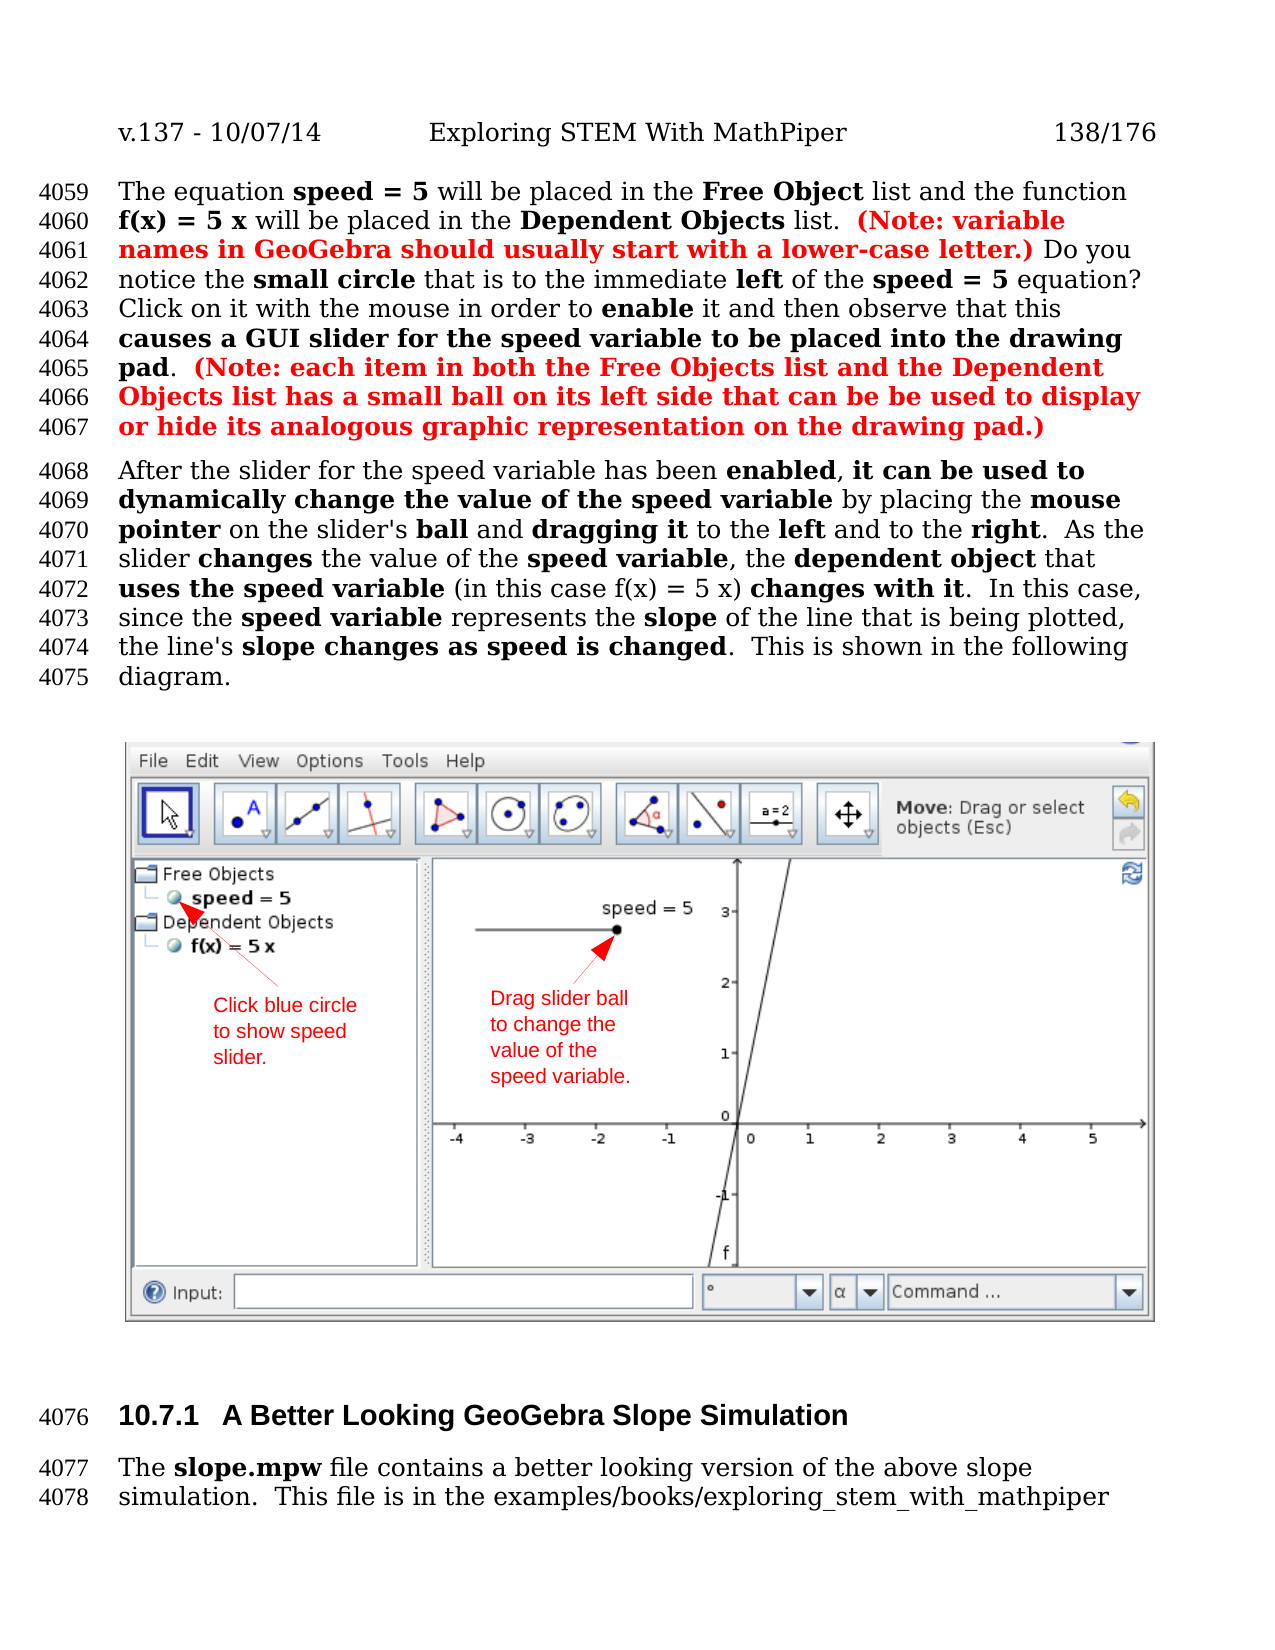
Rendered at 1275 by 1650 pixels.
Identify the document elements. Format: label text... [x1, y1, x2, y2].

text The slope.mpw file contains a better looking version of the above slope simulation. This file is in the examples/books/exploring_stem_with_mathpiper [118, 1453, 1157, 1511]
text After the slider for the speed variable has been enabled, it can be used to dynamically change the value of the speed variable by placing the mouse pointer on the slider's ball and dragging it to the left and to the right. As the slider changes the value of the speed variable, the dependent object that uses the speed variable (in this case f(x) = 5 x) changes with it. In this case, since the speed variable represents the slope of the line that is being plotted, the line's slope changes as speed is changed. This is shown in the following diagram. [118, 456, 1157, 691]
subtitle A Better Looking GeoGebra Slope Simulation [118, 1398, 1157, 1432]
text The equation speed = 5 will be placed in the Free Object list and the function f(x) = 5 x will be placed in the Dependent Objects list. (Note: variable names in GeoGebra should usually start with a lower-case letter.) Do you notice the small circle that is to the immediate left of the speed = 5 equation? Click on it with the mouse in order to enable it and then observe that this causes a GUI slider for the speed variable to be placed into the drawing pad. (Note: each item in both the Free Objects list and the Dependent Objects list has a small ball on its left side that can be be used to display or hide its analogous graphic representation on the drawing pad.) [118, 177, 1157, 441]
